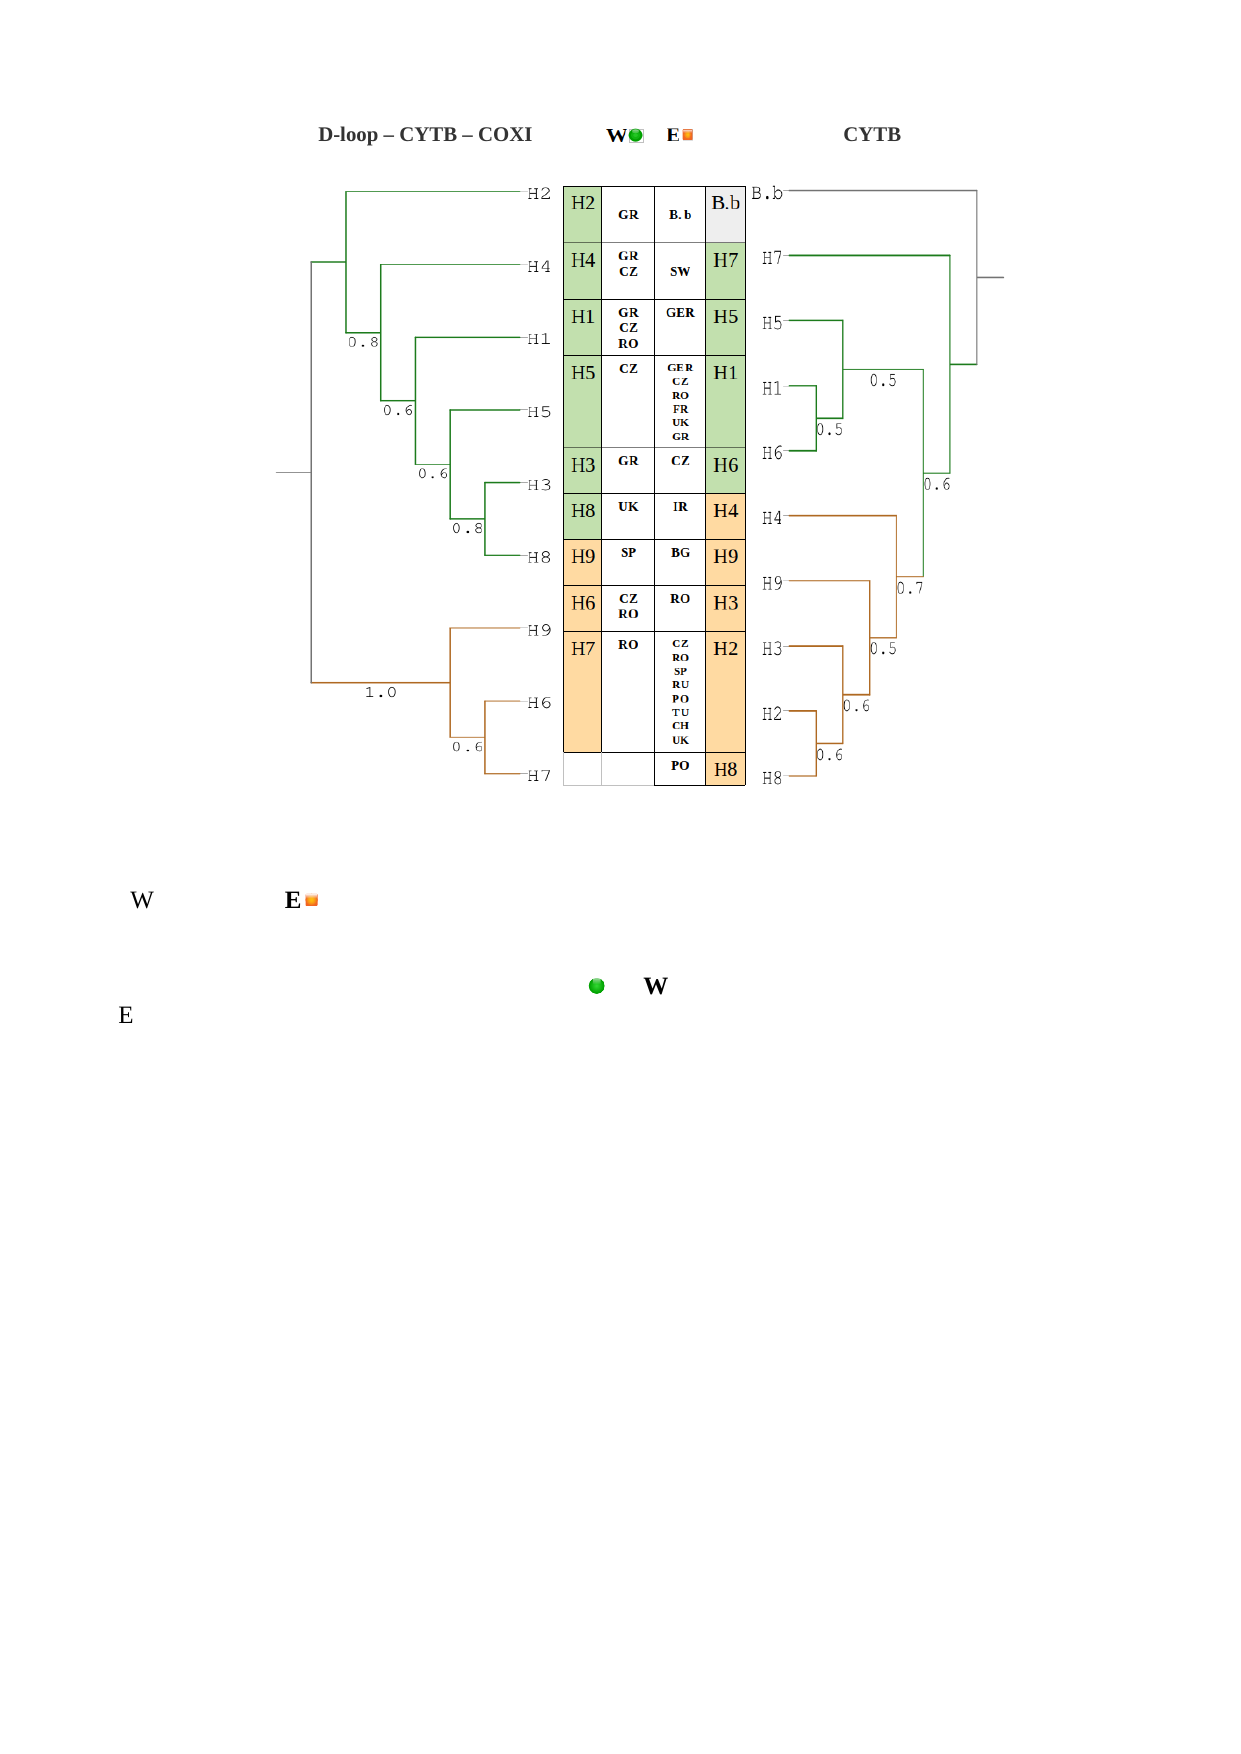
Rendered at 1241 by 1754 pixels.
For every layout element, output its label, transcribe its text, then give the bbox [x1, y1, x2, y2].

text E [118, 1000, 1122, 1028]
text W [118, 971, 1122, 1000]
picture [560, 179, 1006, 788]
text D-loop – CYTB – COXI [118, 118, 602, 147]
picture [266, 175, 554, 791]
text CYTB [792, 118, 1122, 147]
picture [657, 117, 697, 147]
text W E [118, 885, 1122, 913]
picture [602, 118, 650, 147]
